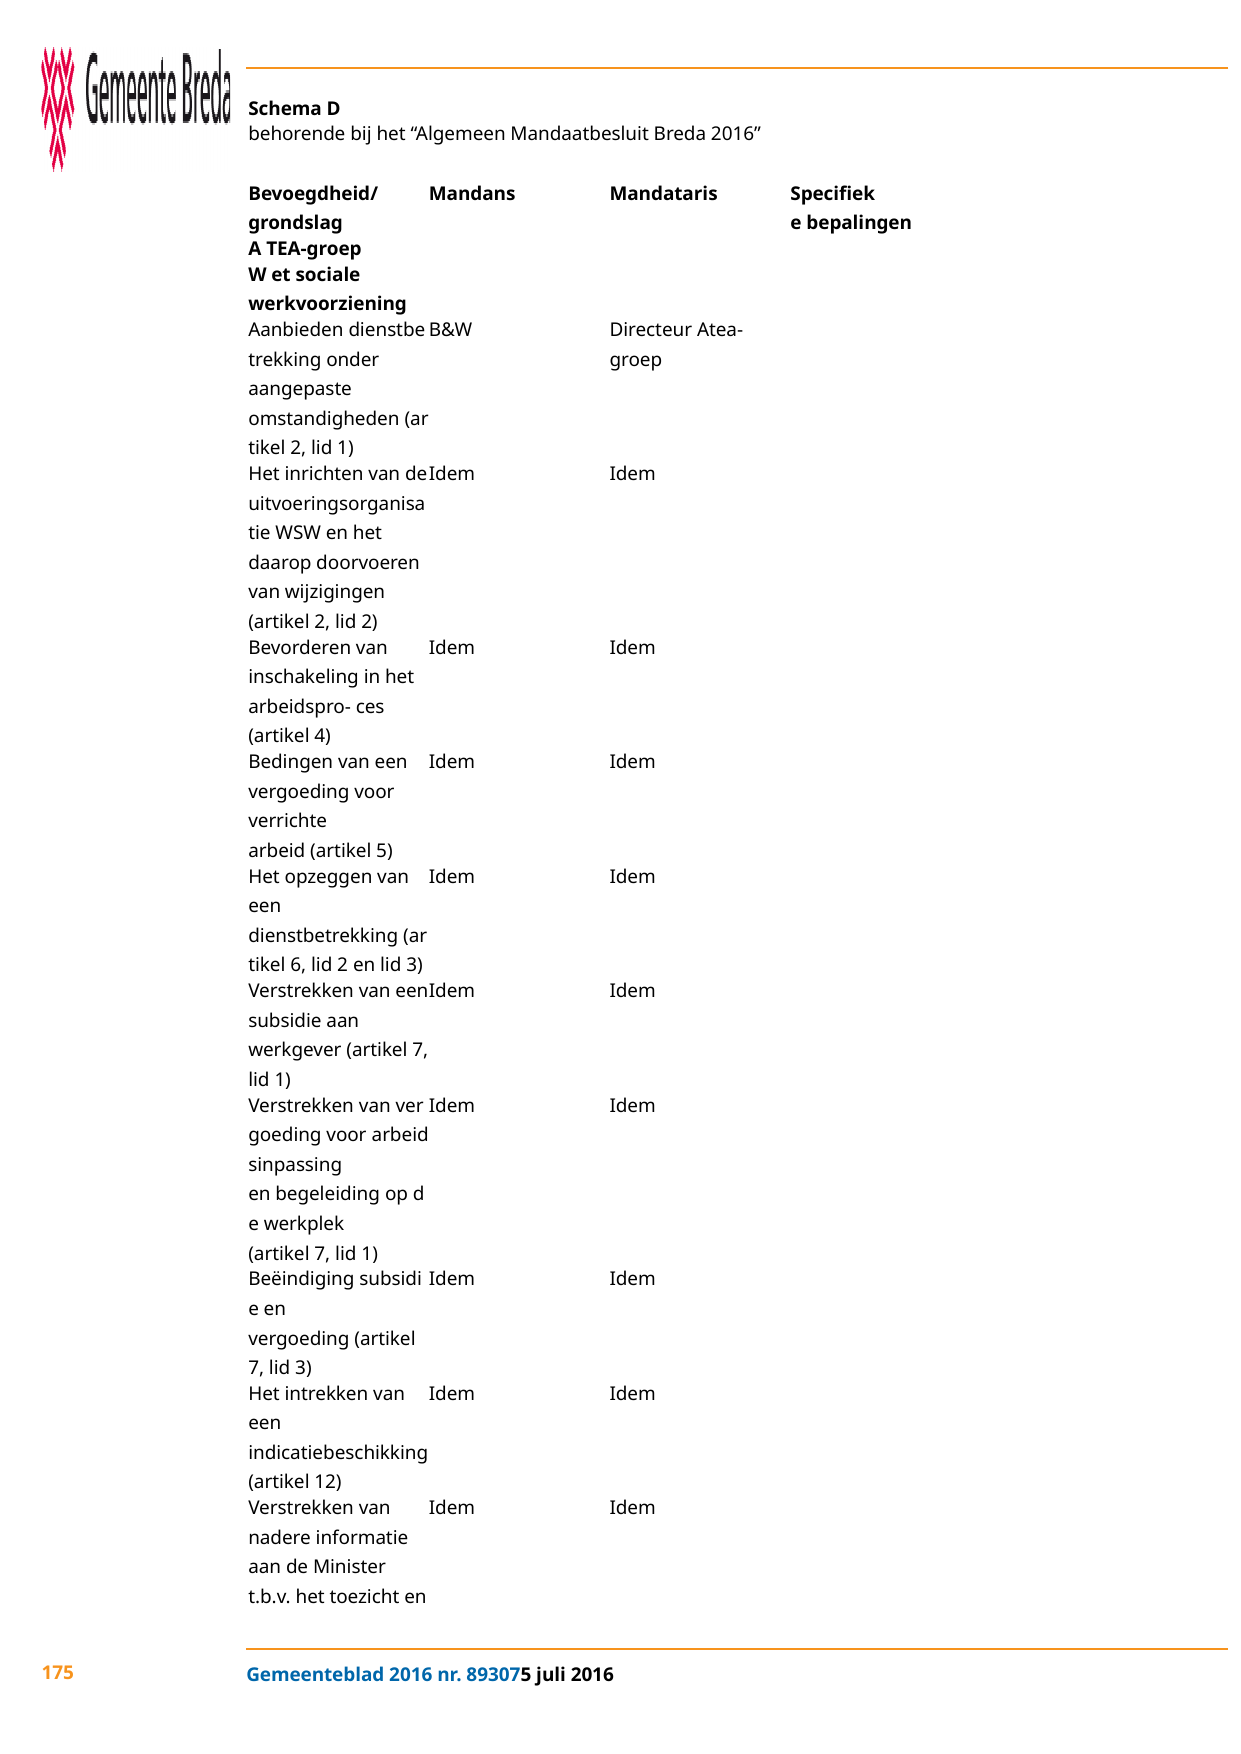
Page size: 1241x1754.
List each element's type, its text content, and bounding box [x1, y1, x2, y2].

table_cell Idem [429, 460, 609, 634]
table_cell [971, 1266, 1152, 1380]
table_cell [971, 1380, 1152, 1494]
table_cell Verstrekken van nadere informatie aan de Minister t.b.v. het toezicht en [248, 1495, 429, 1609]
table_header Specifiek e bepalingen [790, 180, 971, 235]
table_cell Aanbieden dienstbetrekking onder aangepaste omstandigheden (artikel 2, lid 1) [248, 316, 429, 460]
table_cell Het inrichten van de uitvoeringsorganisatie WSW en het daarop doorvoeren van wijzigingen (artikel 2, lid 2) [248, 460, 429, 634]
table_cell [790, 316, 971, 460]
table_cell Idem [429, 634, 609, 748]
table_cell [429, 235, 609, 261]
table_cell [971, 634, 1152, 748]
table_cell Het opzeggen van een dienstbetrekking (artikel 6, lid 2 en lid 3) [248, 863, 429, 977]
table_cell Het intrekken van een indicatiebeschikking (artikel 12) [248, 1380, 429, 1494]
table_cell Idem [609, 978, 790, 1092]
table_cell [429, 261, 609, 316]
table_cell [971, 863, 1152, 977]
table_header Mandataris [609, 180, 790, 235]
table_cell [790, 863, 971, 977]
table_cell [790, 749, 971, 863]
table_cell [971, 460, 1152, 634]
table_cell [971, 235, 1152, 261]
table_cell Bedingen van een vergoeding voor verrichte arbeid (artikel 5) [248, 749, 429, 863]
table_cell Idem [429, 1380, 609, 1494]
table_cell Idem [429, 749, 609, 863]
table_cell Idem [429, 1092, 609, 1266]
table_cell Idem [609, 634, 790, 748]
table_cell Verstrekken van vergoeding voor arbeidsinpassing en begeleiding op de werkplek (artikel 7, lid 1) [248, 1092, 429, 1266]
text Schema D [248, 95, 1152, 121]
table_cell B&W [429, 316, 609, 460]
table_cell Idem [609, 1092, 790, 1266]
picture [41, 47, 231, 172]
table_cell Idem [609, 1266, 790, 1380]
table_cell Idem [609, 863, 790, 977]
table_cell Idem [429, 1495, 609, 1609]
table_cell [790, 978, 971, 1092]
table_header [971, 180, 1152, 235]
table_cell [790, 1380, 971, 1494]
table_cell A TEA-groep [248, 235, 429, 261]
table_cell Idem [609, 1380, 790, 1494]
table_cell [971, 1495, 1152, 1609]
table_cell Directeur Atea-groep [609, 316, 790, 460]
table_cell Beëindiging subsidie en vergoeding (artikel 7, lid 3) [248, 1266, 429, 1380]
table_cell [790, 1092, 971, 1266]
table_cell Bevorderen van inschakeling in het arbeidspro- ces (artikel 4) [248, 634, 429, 748]
table_cell Idem [609, 460, 790, 634]
table_cell Idem [429, 978, 609, 1092]
table_cell [971, 316, 1152, 460]
table_cell Idem [429, 863, 609, 977]
table_cell [971, 1092, 1152, 1266]
table_cell [790, 460, 971, 634]
table_cell [790, 634, 971, 748]
table_cell Idem [429, 1266, 609, 1380]
table_cell Idem [609, 1495, 790, 1609]
table_cell [790, 235, 971, 261]
table_cell [971, 978, 1152, 1092]
table_cell [971, 749, 1152, 863]
table_cell Verstrekken van een subsidie aan werkgever (artikel 7, lid 1) [248, 978, 429, 1092]
table_cell [790, 1266, 971, 1380]
table_cell Idem [609, 749, 790, 863]
table_header Bevoegdheid/grondslag [248, 180, 429, 235]
table_cell [790, 1495, 971, 1609]
text behorende bij het “Algemeen Mandaatbesluit Breda 2016” [248, 121, 1152, 146]
table_cell W et sociale werkvoorziening [248, 261, 429, 316]
table_header Mandans [429, 180, 609, 235]
table_cell [609, 235, 790, 261]
